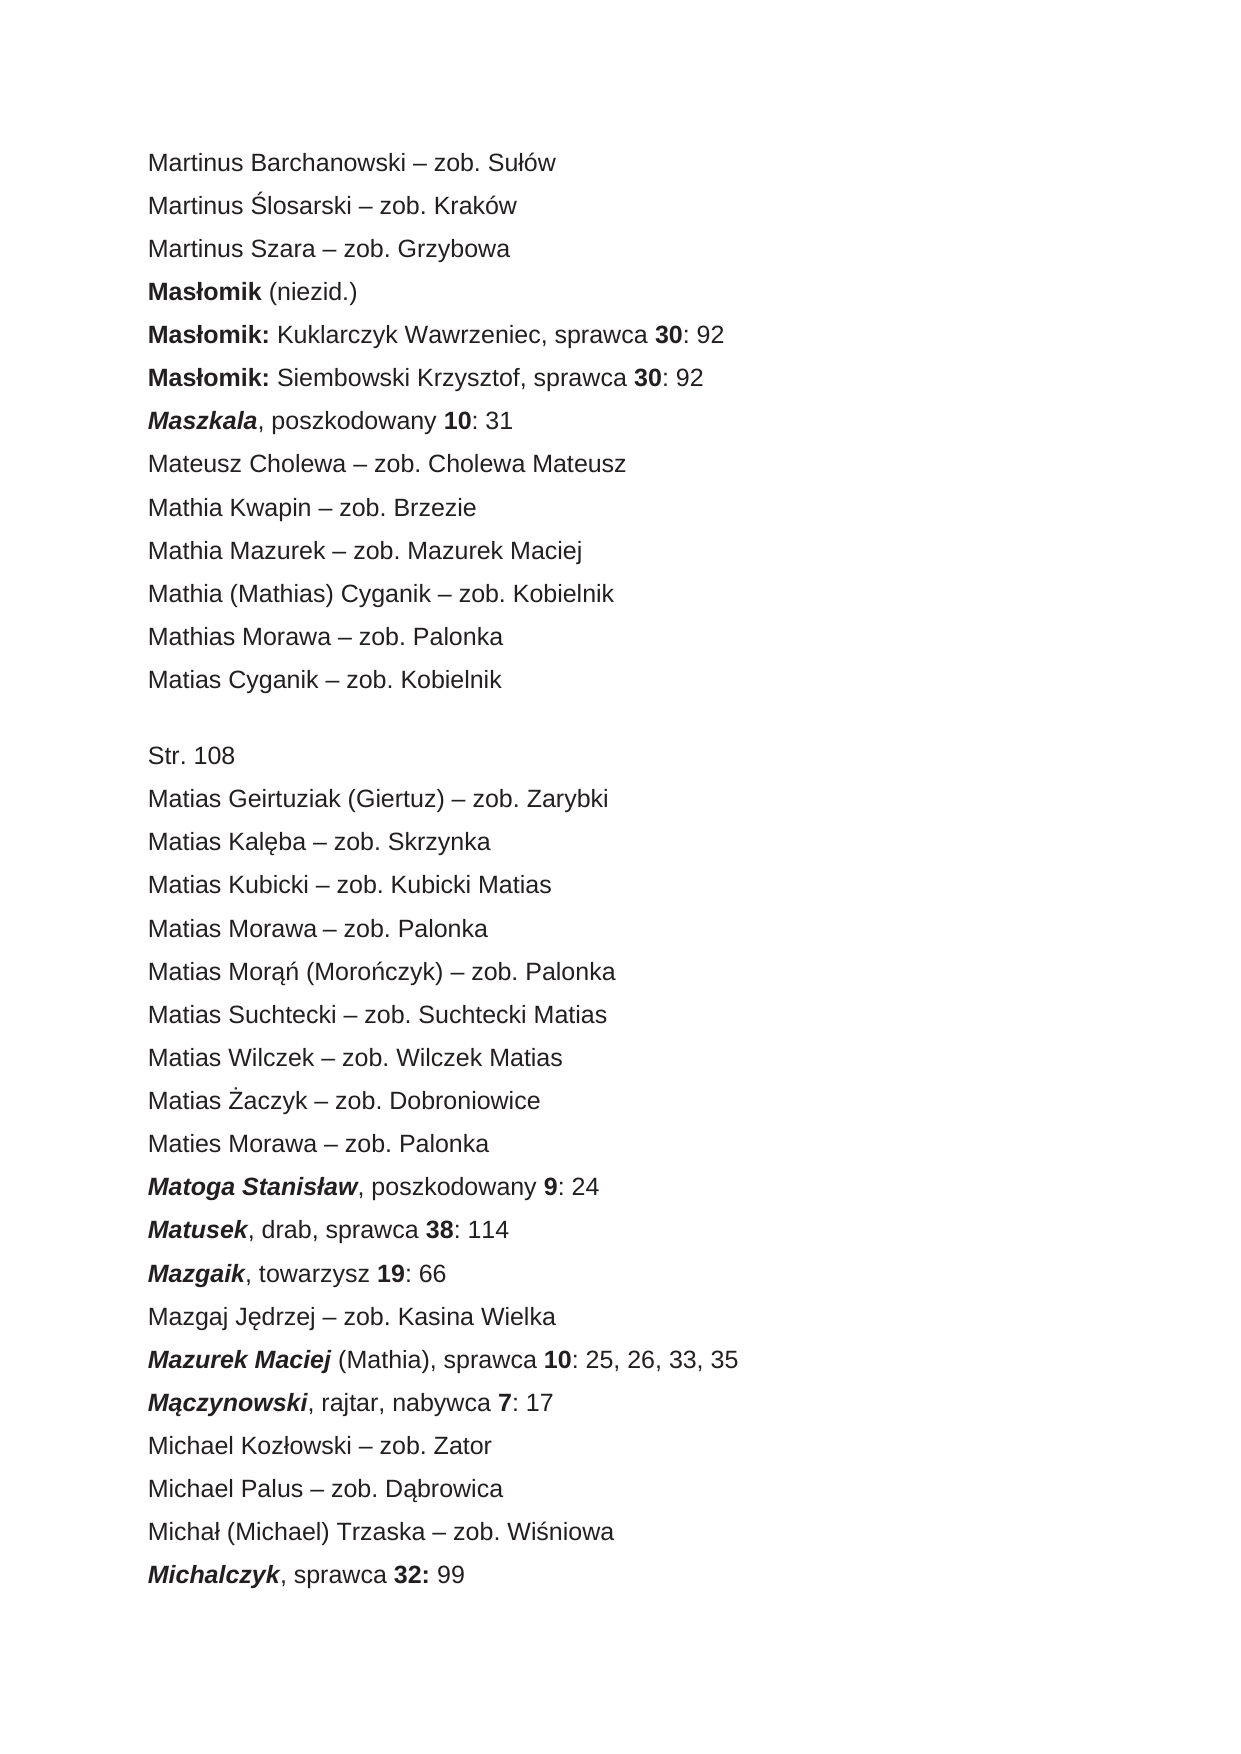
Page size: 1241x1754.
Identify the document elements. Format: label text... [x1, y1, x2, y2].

text Matias Kubicki – zob. Kubicki Matias [148, 871, 1093, 899]
text Matusek, drab, sprawca 38: 114 [148, 1216, 1093, 1244]
text Mączynowski, rajtar, nabywca 7: 17 [148, 1388, 1093, 1417]
text Matias Cyganik – zob. Kobielnik [148, 665, 1093, 694]
text Maties Morawa – zob. Palonka [148, 1129, 1093, 1158]
text Martinus Barchanowski – zob. Sułów [148, 148, 1093, 176]
text Mateusz Cholewa – zob. Cholewa Mateusz [148, 449, 1093, 478]
text Mathias Morawa – zob. Palonka [148, 622, 1093, 651]
text Matoga Stanisław, poszkodowany 9: 24 [148, 1172, 1093, 1201]
text Matias Morąń (Morończyk) – zob. Palonka [148, 957, 1093, 986]
text Masłomik: Siembowski Krzysztof, sprawca 30: 92 [148, 363, 1093, 392]
text Mathia Mazurek – zob. Mazurek Maciej [148, 536, 1093, 564]
text Michael Palus – zob. Dąbrowica [148, 1474, 1093, 1503]
text Matias Morawa – zob. Palonka [148, 914, 1093, 942]
text Mazgaj Jędrzej – zob. Kasina Wielka [148, 1302, 1093, 1331]
text Michael Kozłowski – zob. Zator [148, 1431, 1093, 1460]
text Masłomik (niezid.) [148, 277, 1093, 306]
text Martinus Szara – zob. Grzybowa [148, 234, 1093, 263]
text Mathia Kwapin – zob. Brzezie [148, 493, 1093, 521]
text Matias Suchtecki – zob. Suchtecki Matias [148, 1000, 1093, 1029]
text Matias Żaczyk – zob. Dobroniowice [148, 1086, 1093, 1115]
text Matias Kalęba – zob. Skrzynka [148, 827, 1093, 856]
text Matias Geirtuziak (Giertuz) – zob. Zarybki [148, 784, 1093, 813]
text Str. 108 [148, 741, 1093, 770]
text Masłomik: Kuklarczyk Wawrzeniec, sprawca 30: 92 [148, 320, 1093, 349]
text Matias Wilczek – zob. Wilczek Matias [148, 1043, 1093, 1072]
text Martinus Ślosarski – zob. Kraków [148, 191, 1093, 219]
text Michał (Michael) Trzaska – zob. Wiśniowa [148, 1517, 1093, 1546]
text Mazgaik, towarzysz 19: 66 [148, 1259, 1093, 1287]
text Mathia (Mathias) Cyganik – zob. Kobielnik [148, 579, 1093, 608]
text Maszkala, poszkodowany 10: 31 [148, 406, 1093, 435]
text Mazurek Maciej (Mathia), sprawca 10: 25, 26, 33, 35 [148, 1345, 1093, 1374]
text Michalczyk, sprawca 32: 99 [148, 1561, 1093, 1589]
